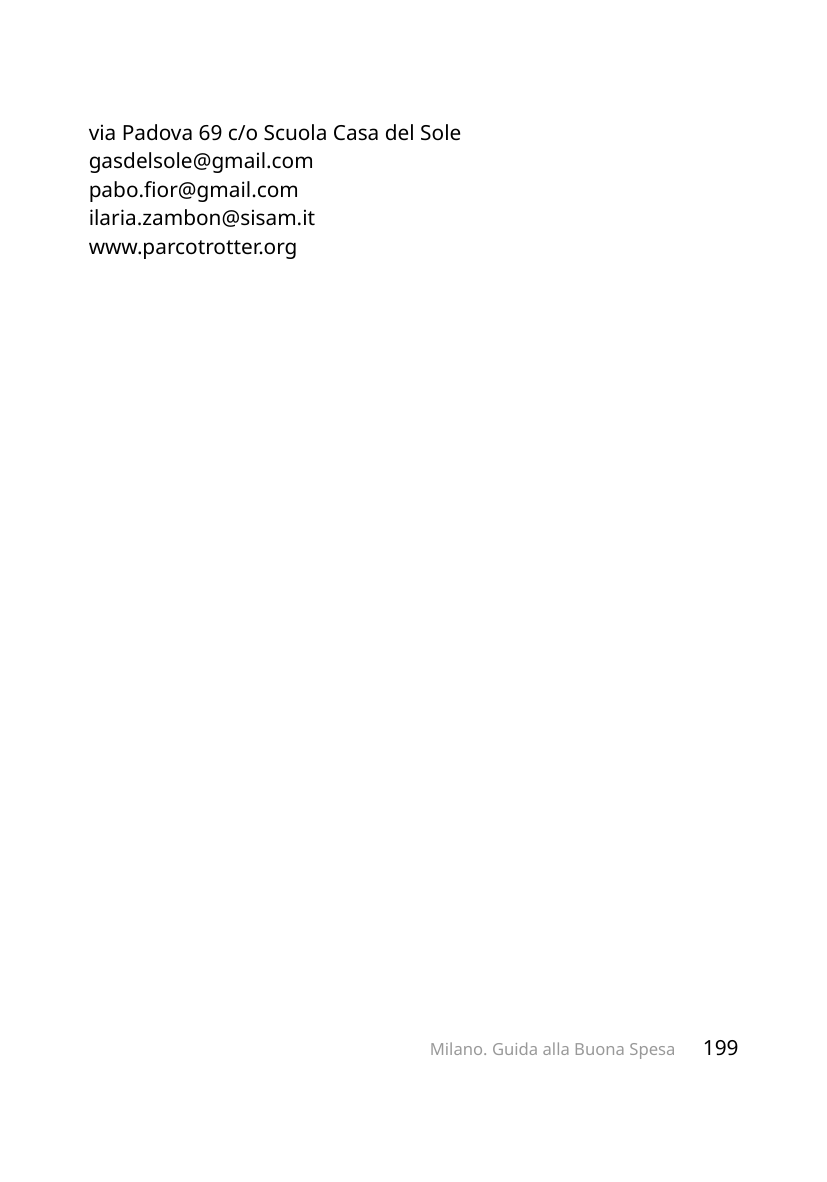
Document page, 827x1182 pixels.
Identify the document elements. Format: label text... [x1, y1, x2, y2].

text www.parcotrotter.org [88, 232, 738, 260]
text via Padova 69 c/o Scuola Casa del Sole [88, 118, 738, 147]
text ilaria.zambon@sisam.it [88, 203, 738, 232]
text pabo.fior@gmail.com [88, 175, 738, 203]
text gasdelsole@gmail.com [88, 147, 738, 175]
